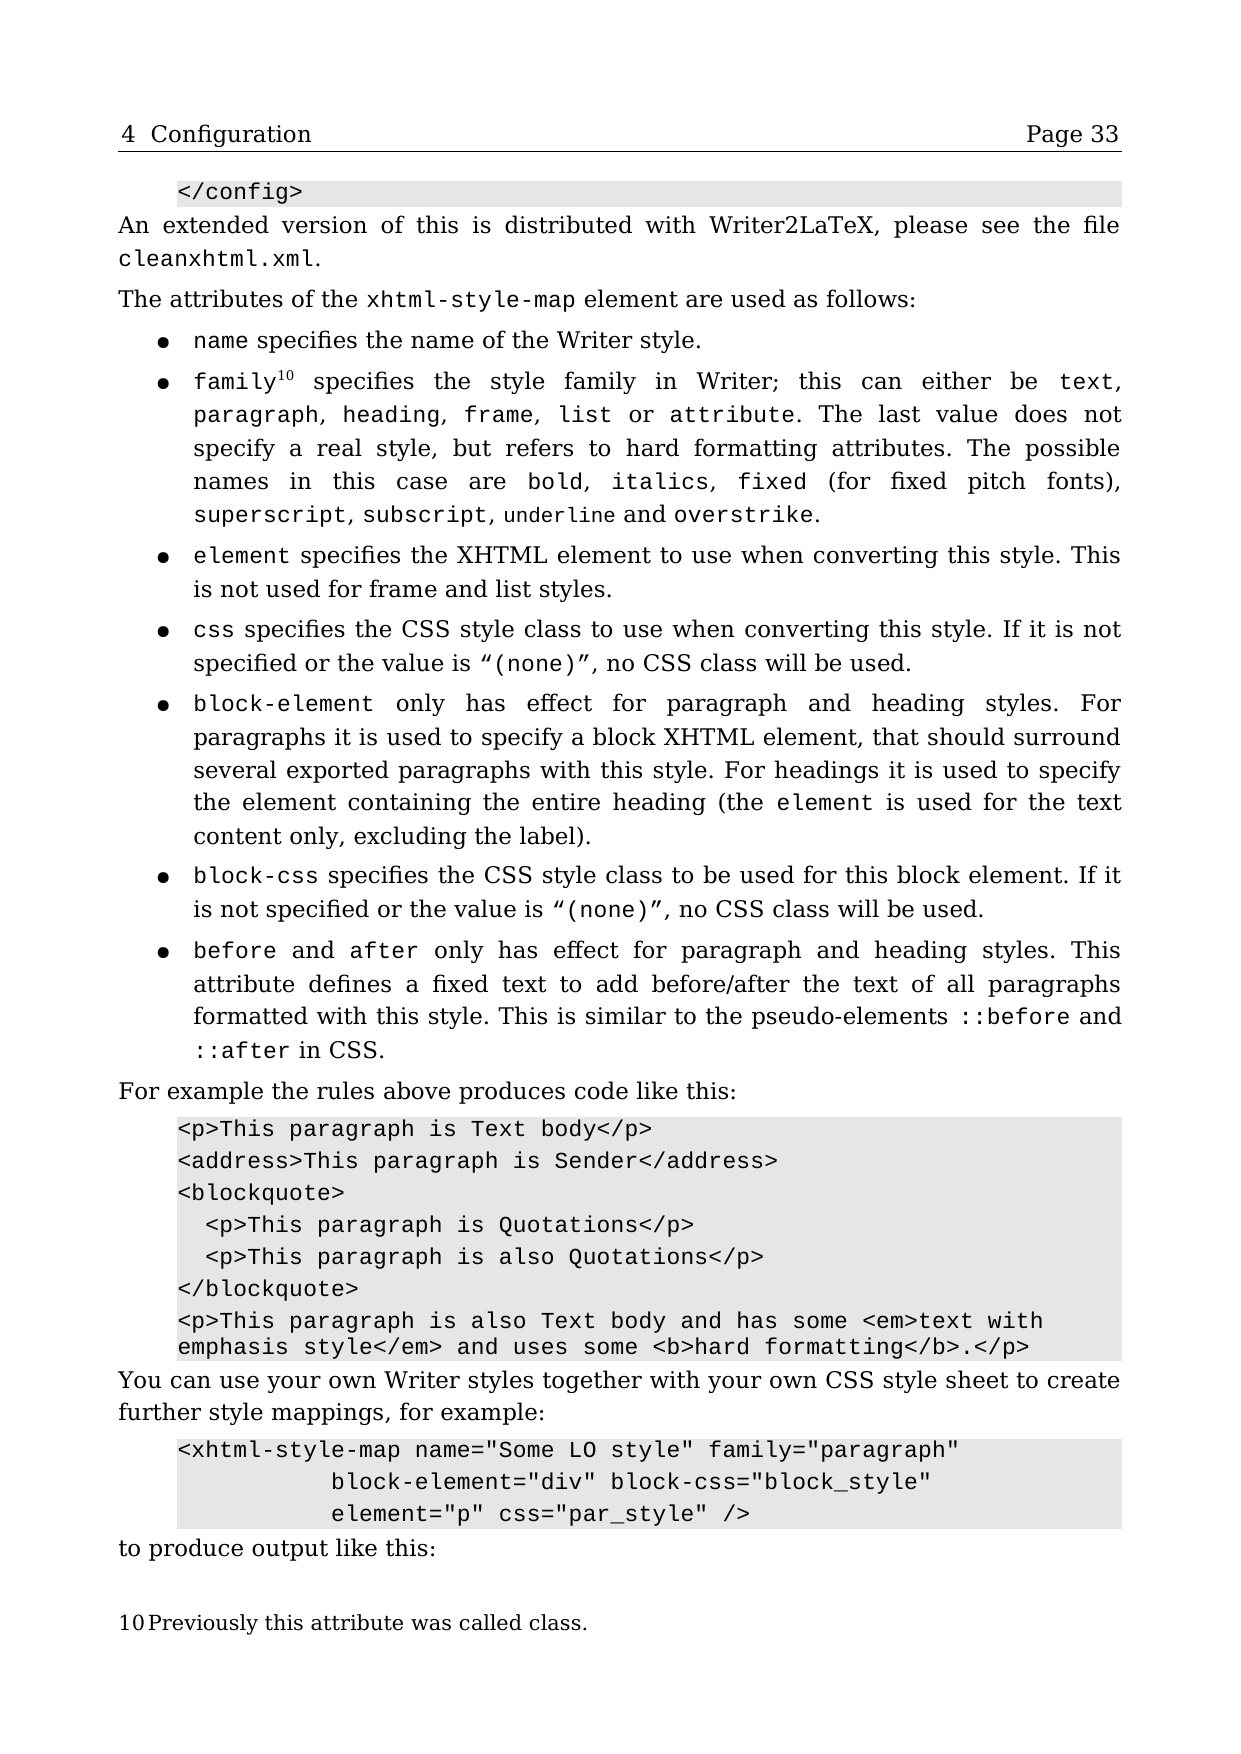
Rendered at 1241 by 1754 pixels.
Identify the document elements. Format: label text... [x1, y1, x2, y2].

text The attributes of the xhtml-style-map element are used as follows: [118, 286, 1122, 314]
text </config> [177, 181, 1122, 207]
list before and after only has effect for paragraph and heading styles. This attribute defines a fixed text to add before/after the text of all paragraphs formatted with this style. This is similar to the pseudo-elements ::before and ::after in CSS. [156, 937, 1122, 1065]
list css specifies the CSS style class to use when converting this style. If it is not specified or the value is “(none)”, no CSS class will be used. [156, 616, 1122, 678]
text block-element="div" block-css="block_style" [177, 1471, 1122, 1497]
text <p>This paragraph is also Quotations</p> [177, 1245, 1122, 1271]
text </blockquote> [177, 1277, 1122, 1303]
list family specifies the style family in Writer; this can either be text, paragraph, heading, frame, list or attribute. The last value does not specify a real style, but refers to hard formatting attributes. The possible names in this case are bold, italics, fixed (for fixed pitch fonts), superscript, subscript, underline and overstrike. [156, 368, 1122, 530]
text An extended version of this is distributed with Writer2LaTeX, please see the file cleanxhtml.xml. [118, 212, 1122, 273]
text element="p" css="par_style" /> [177, 1503, 1122, 1529]
text <p>This paragraph is Text body</p> [177, 1117, 1122, 1143]
text <p>This paragraph is also Text body and has some <em>text with emphasis style</em> and uses some <b>hard formatting</b>.</p> [177, 1309, 1122, 1361]
list block-element only has effect for paragraph and heading styles. For paragraphs it is used to specify a block XHTML element, that should surround several exported paragraphs with this style. For headings it is used to specify the element containing the entire heading (the element is used for the text content only, excluding the label). [156, 690, 1122, 850]
list block-css specifies the CSS style class to be used for this block element. If it is not specified or the value is “(none)”, no CSS class will be used. [156, 862, 1122, 924]
list name specifies the name of the Writer style. [156, 327, 1122, 355]
list Previously this attribute was called class. [118, 1611, 1122, 1636]
text <xhtml-style-map name="Some LO style" family="paragraph" [177, 1439, 1122, 1465]
list element specifies the XHTML element to use when converting this style. This is not used for frame and list styles. [156, 542, 1122, 603]
text You can use your own Writer styles together with your own CSS style sheet to create further style mappings, for example: [118, 1367, 1122, 1426]
text <address>This paragraph is Sender</address> [177, 1149, 1122, 1175]
text <blockquote> [177, 1181, 1122, 1207]
text For example the rules above produces code like this: [118, 1078, 1122, 1105]
text <p>This paragraph is Quotations</p> [177, 1213, 1122, 1239]
text to produce output like this: [118, 1535, 1122, 1562]
